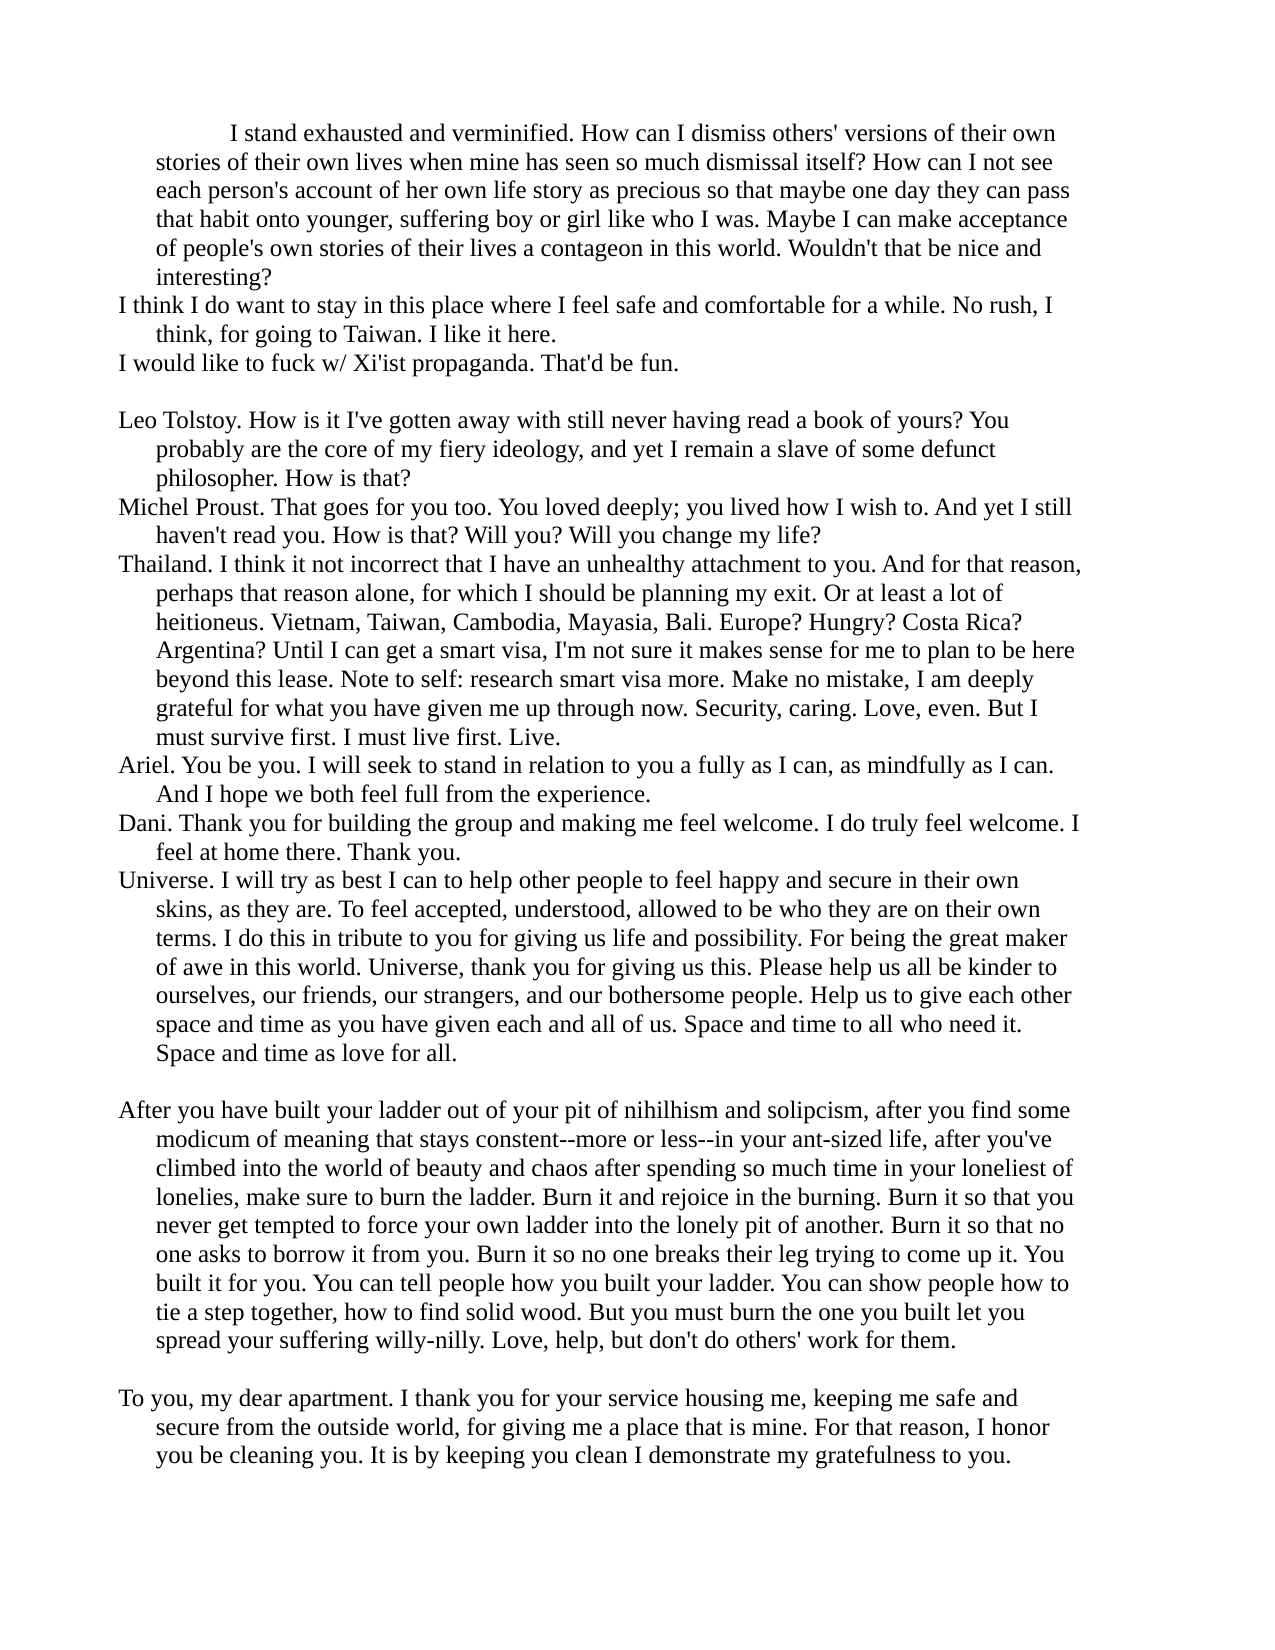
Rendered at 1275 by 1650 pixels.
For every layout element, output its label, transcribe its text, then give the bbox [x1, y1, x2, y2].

text Leo Tolstoy. How is it I've gotten away with still never having read a book of yours? You probably are the core of my fiery ideology, and yet I remain a slave of some defunct philosopher. How is that? [118, 406, 1082, 492]
text Dani. Thank you for building the group and making me feel welcome. I do truly feel welcome. I feel at home there. Thank you. [118, 808, 1082, 866]
text Thailand. I think it not incorrect that I have an unhealthy attachment to you. And for that reason, perhaps that reason alone, for which I should be planning my exit. Or at least a lot of heitioneus. Vietnam, Taiwan, Cambodia, Mayasia, Bali. Europe? Hungry? Costa Rica? Argentina? Until I can get a smart visa, I'm not sure it makes sense for me to plan to be here beyond this lease. Note to self: research smart visa more. Make no mistake, I am deeply grateful for what you have given me up through now. Security, caring. Love, even. But I must survive first. I must live first. Live. [118, 549, 1082, 751]
text After you have built your ladder out of your pit of nihilhism and solipcism, after you find some modicum of meaning that stays constent--more or less--in your ant-sized life, after you've climbed into the world of beauty and chaos after spending so much time in your loneliest of lonelies, make sure to burn the ladder. Burn it and rejoice in the burning. Burn it so that you never get tempted to force your own ladder into the lonely pit of another. Burn it so that no one asks to borrow it from you. Burn it so no one breaks their leg trying to come up it. You built it for you. You can tell people how you built your ladder. You can show people how to tie a step together, how to find solid wood. But you must burn the one you built let you spread your suffering willy-nilly. Love, help, but don't do others' work for them. [118, 1096, 1082, 1354]
text I think I do want to stay in this place where I feel safe and comfortable for a while. No rush, I think, for going to Taiwan. I like it here. [118, 291, 1082, 348]
text Ariel. You be you. I will seek to stand in relation to you a fully as I can, as mindfully as I can. And I hope we both feel full from the experience. [118, 751, 1082, 808]
text To you, my dear apartment. I thank you for your service housing me, keeping me safe and secure from the outside world, for giving me a place that is mine. For that reason, I honor you be cleaning you. It is by keeping you clean I demonstrate my gratefulness to you. [118, 1383, 1082, 1469]
text I would like to fuck w/ Xi'ist propaganda. That'd be fun. [118, 348, 1082, 377]
text Michel Proust. That goes for you too. You loved deeply; you lived how I wish to. And yet I still haven't read you. How is that? Will you? Will you change my life? [118, 492, 1082, 549]
text Universe. I will try as best I can to help other people to feel happy and secure in their own skins, as they are. To feel accepted, understood, allowed to be who they are on their own terms. I do this in tribute to you for giving us life and possibility. For being the great maker of awe in this world. Universe, thank you for giving us this. Please help us all be kinder to ourselves, our friends, our strangers, and our bothersome people. Help us to give each other space and time as you have given each and all of us. Space and time to all who need it. Space and time as love for all. [118, 866, 1082, 1067]
text I stand exhausted and verminified. How can I dismiss others' versions of their own stories of their own lives when mine has seen so much dismissal itself? How can I not see each person's account of her own life story as precious so that maybe one day they can pass that habit onto younger, suffering boy or girl like who I was. Maybe I can make acceptance of people's own stories of their lives a contageon in this world. Wouldn't that be nice and interesting? [118, 118, 1082, 291]
